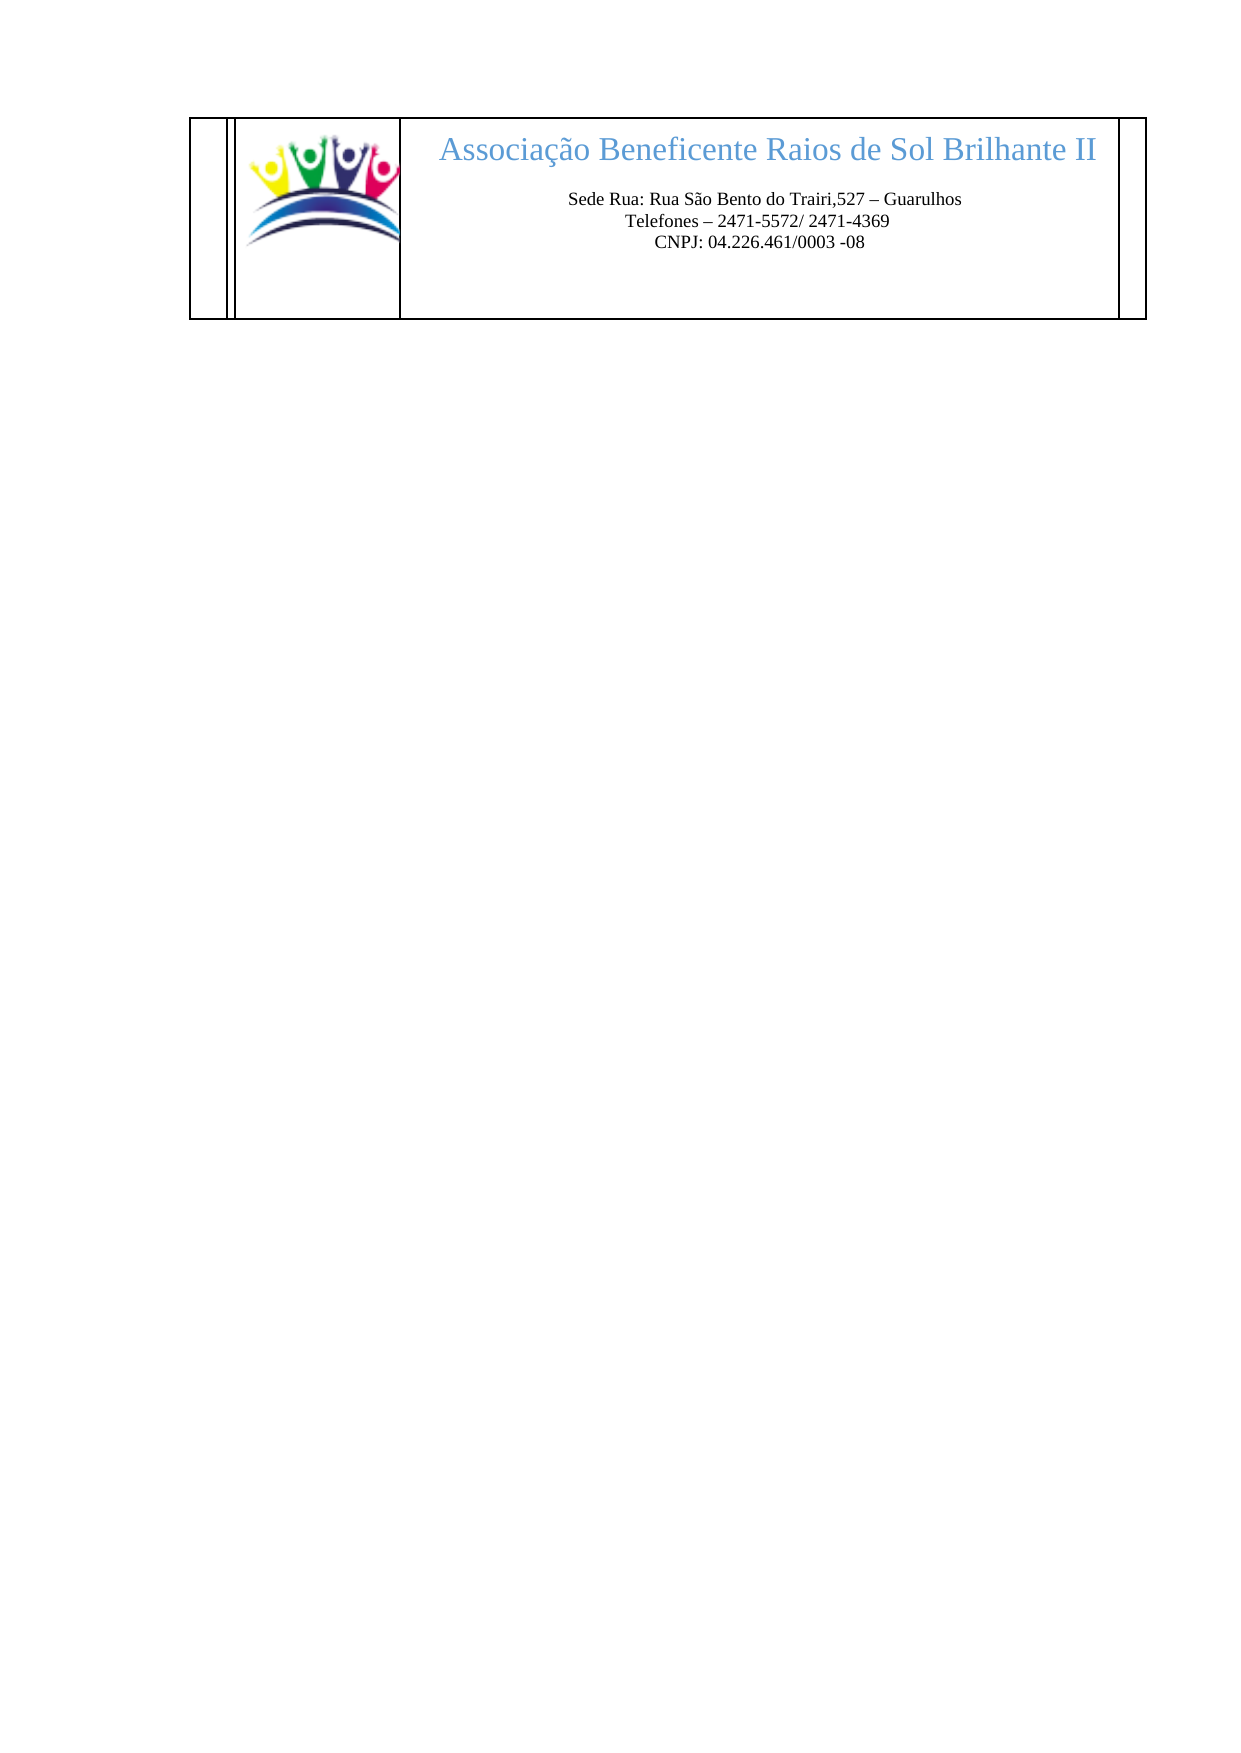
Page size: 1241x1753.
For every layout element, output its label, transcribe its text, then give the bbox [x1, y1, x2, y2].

table_header [1120, 119, 1145, 318]
table_header [236, 119, 399, 318]
picture [245, 129, 400, 255]
table_header [191, 119, 226, 318]
table_header [228, 119, 234, 318]
table_header Associação Beneficente Raios de Sol Brilhante II Sede Rua: Rua São Bento do Trairi,527 – Guarulhos Telefones – 2471-5572/ 2471-4369 CNPJ: 04.226.461/0003 -08 [401, 119, 1118, 318]
